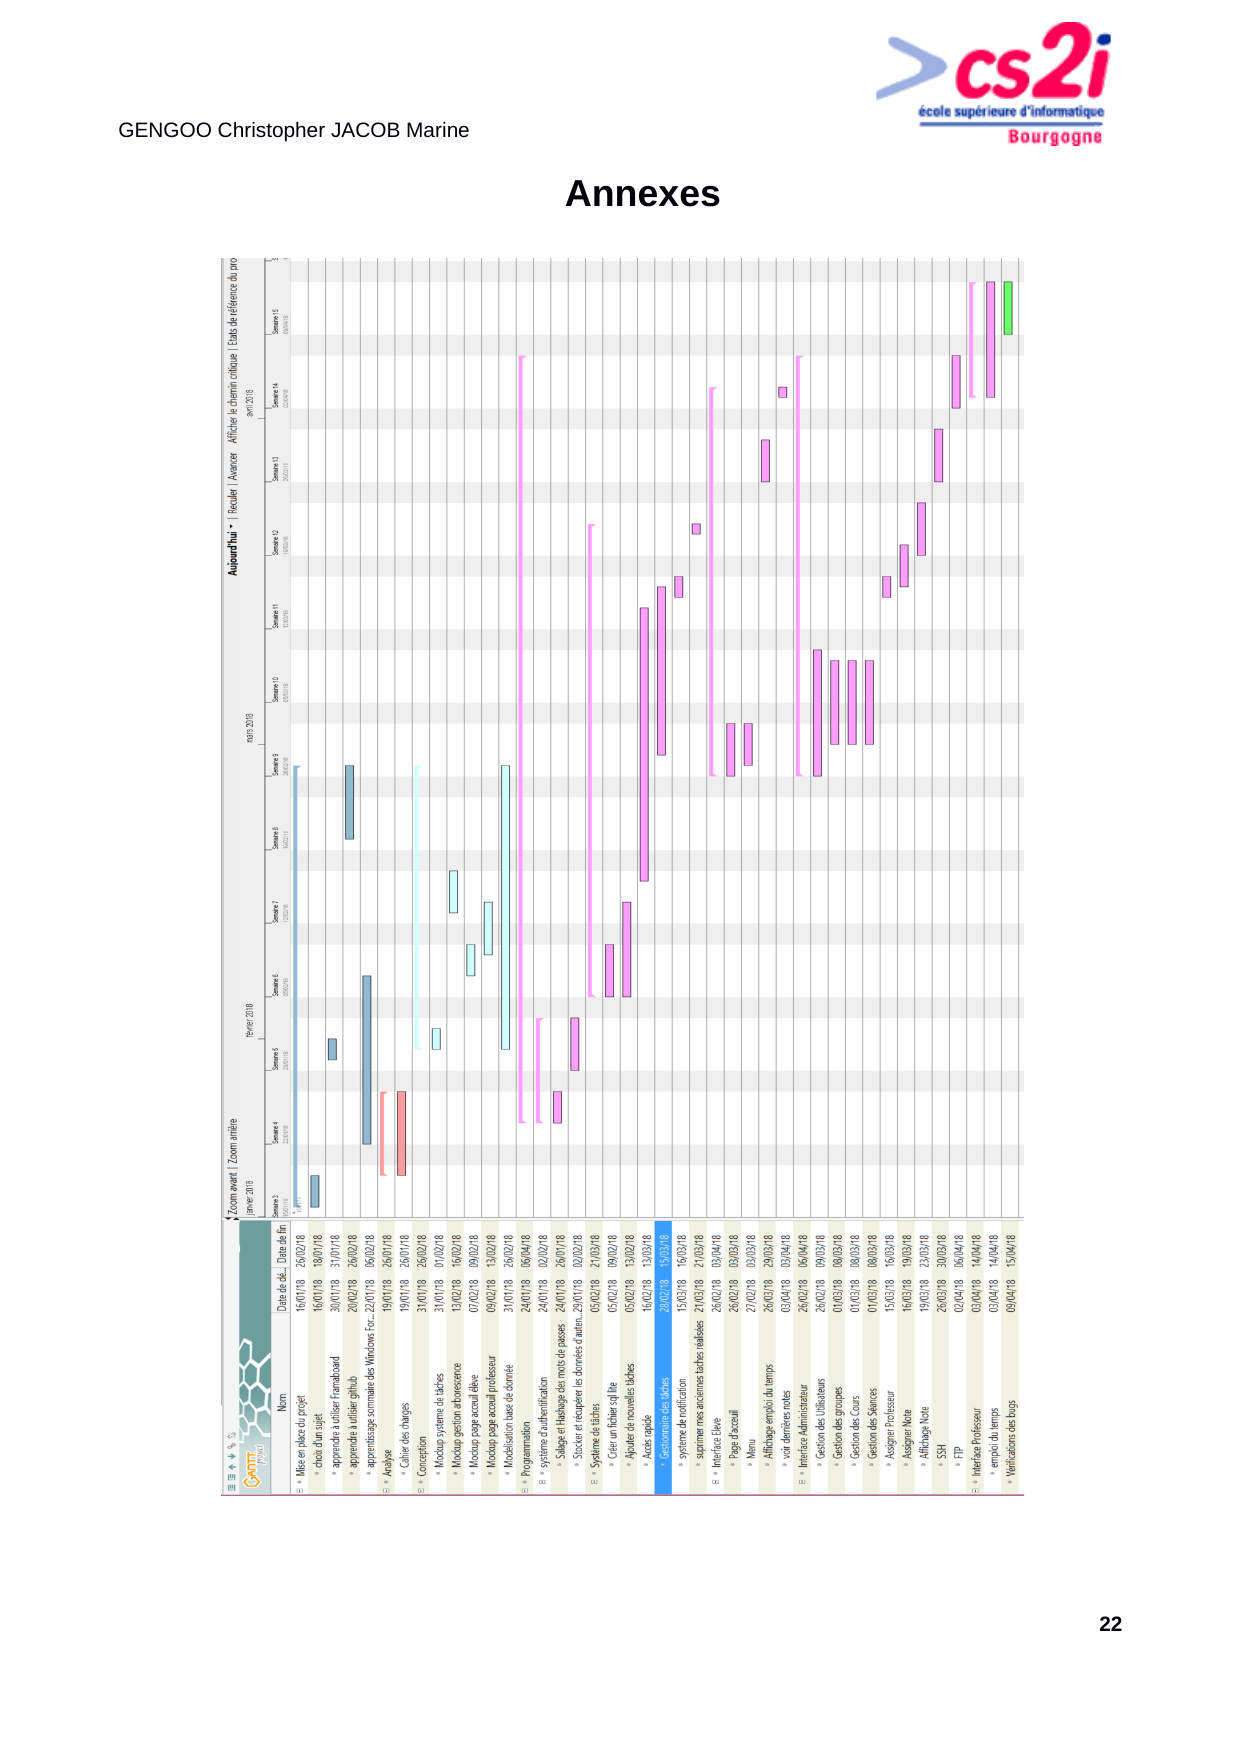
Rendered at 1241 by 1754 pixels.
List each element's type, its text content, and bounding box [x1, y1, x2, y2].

subtitle Annexes [163, 172, 1122, 215]
picture [221, 258, 1025, 1496]
picture [876, 22, 1111, 146]
